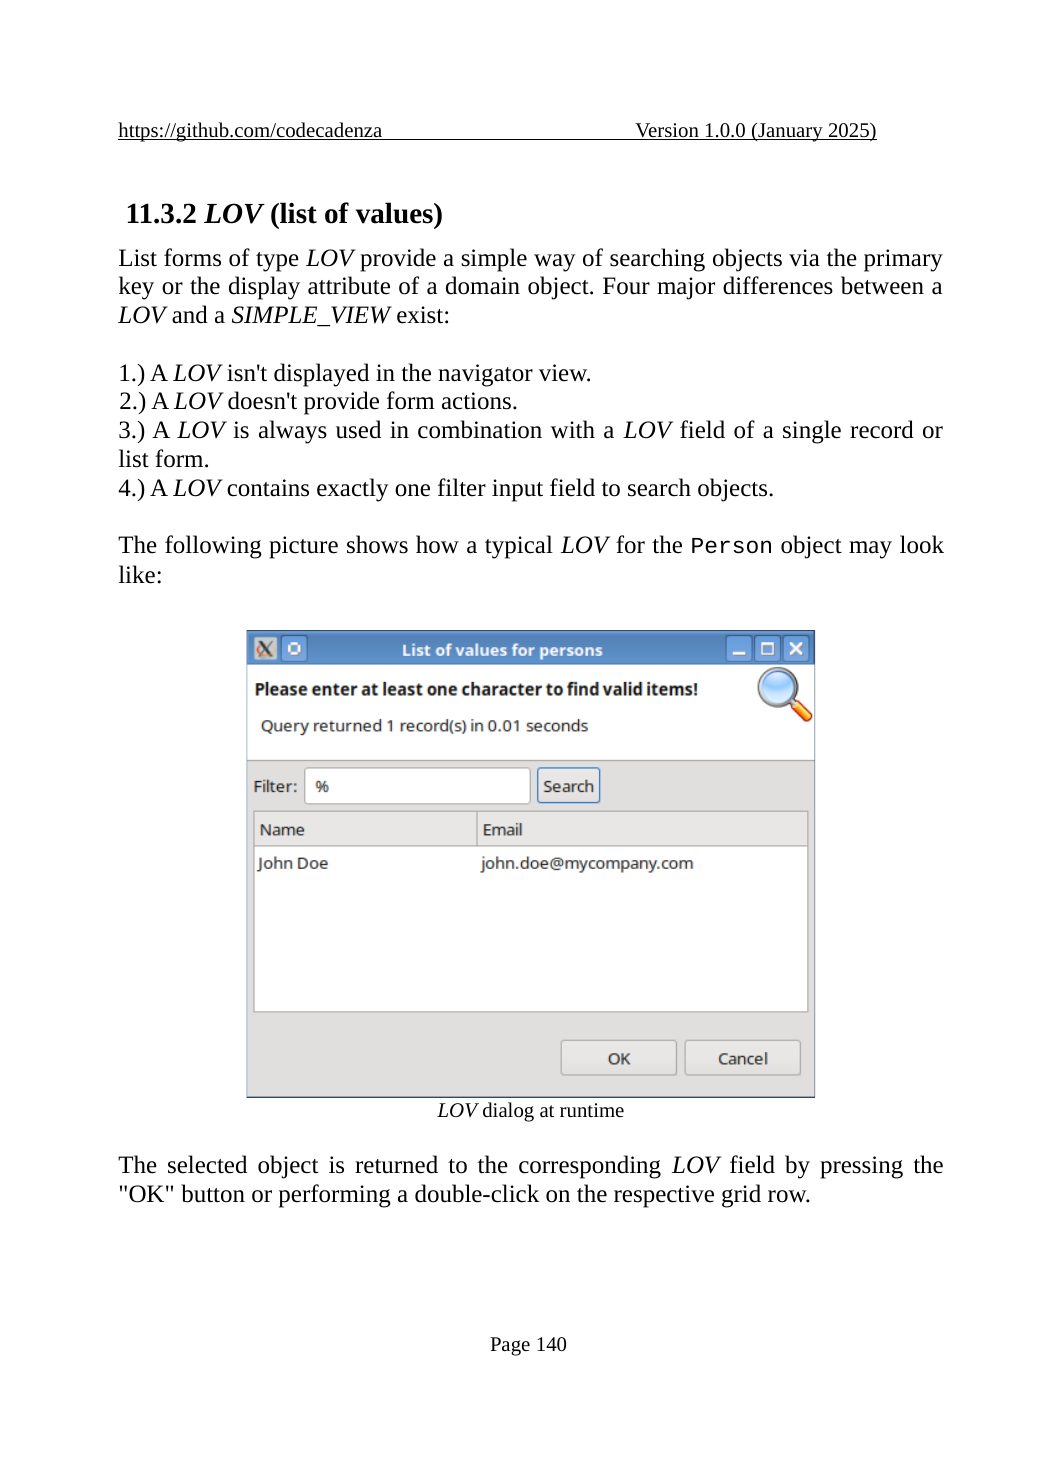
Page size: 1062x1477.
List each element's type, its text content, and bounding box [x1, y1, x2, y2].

text 4.) A LOV contains exactly one filter input field to search objects. [118, 473, 944, 501]
text 1.) A LOV isn't displayed in the navigator view. [118, 358, 944, 386]
subtitle LOV (list of values) [118, 197, 944, 230]
text List forms of type LOV provide a simple way of searching objects via the primary key or the display attribute of a domain object. Four major differences between a LOV and a SIMPLE_VIEW exist: [118, 243, 944, 329]
text The following picture shows how a typical LOV for the Person object may look like: [118, 530, 944, 589]
text The selected object is returned to the corresponding LOV field by pressing the "OK" button or performing a double-click on the respective grid row. [118, 1150, 944, 1208]
text 3.) A LOV is always used in combination with a LOV field of a single record or list form. [118, 415, 944, 473]
text LOV dialog at runtime [247, 1098, 815, 1122]
picture [246, 630, 816, 1098]
text 2.) A LOV doesn't provide form actions. [119, 386, 944, 415]
